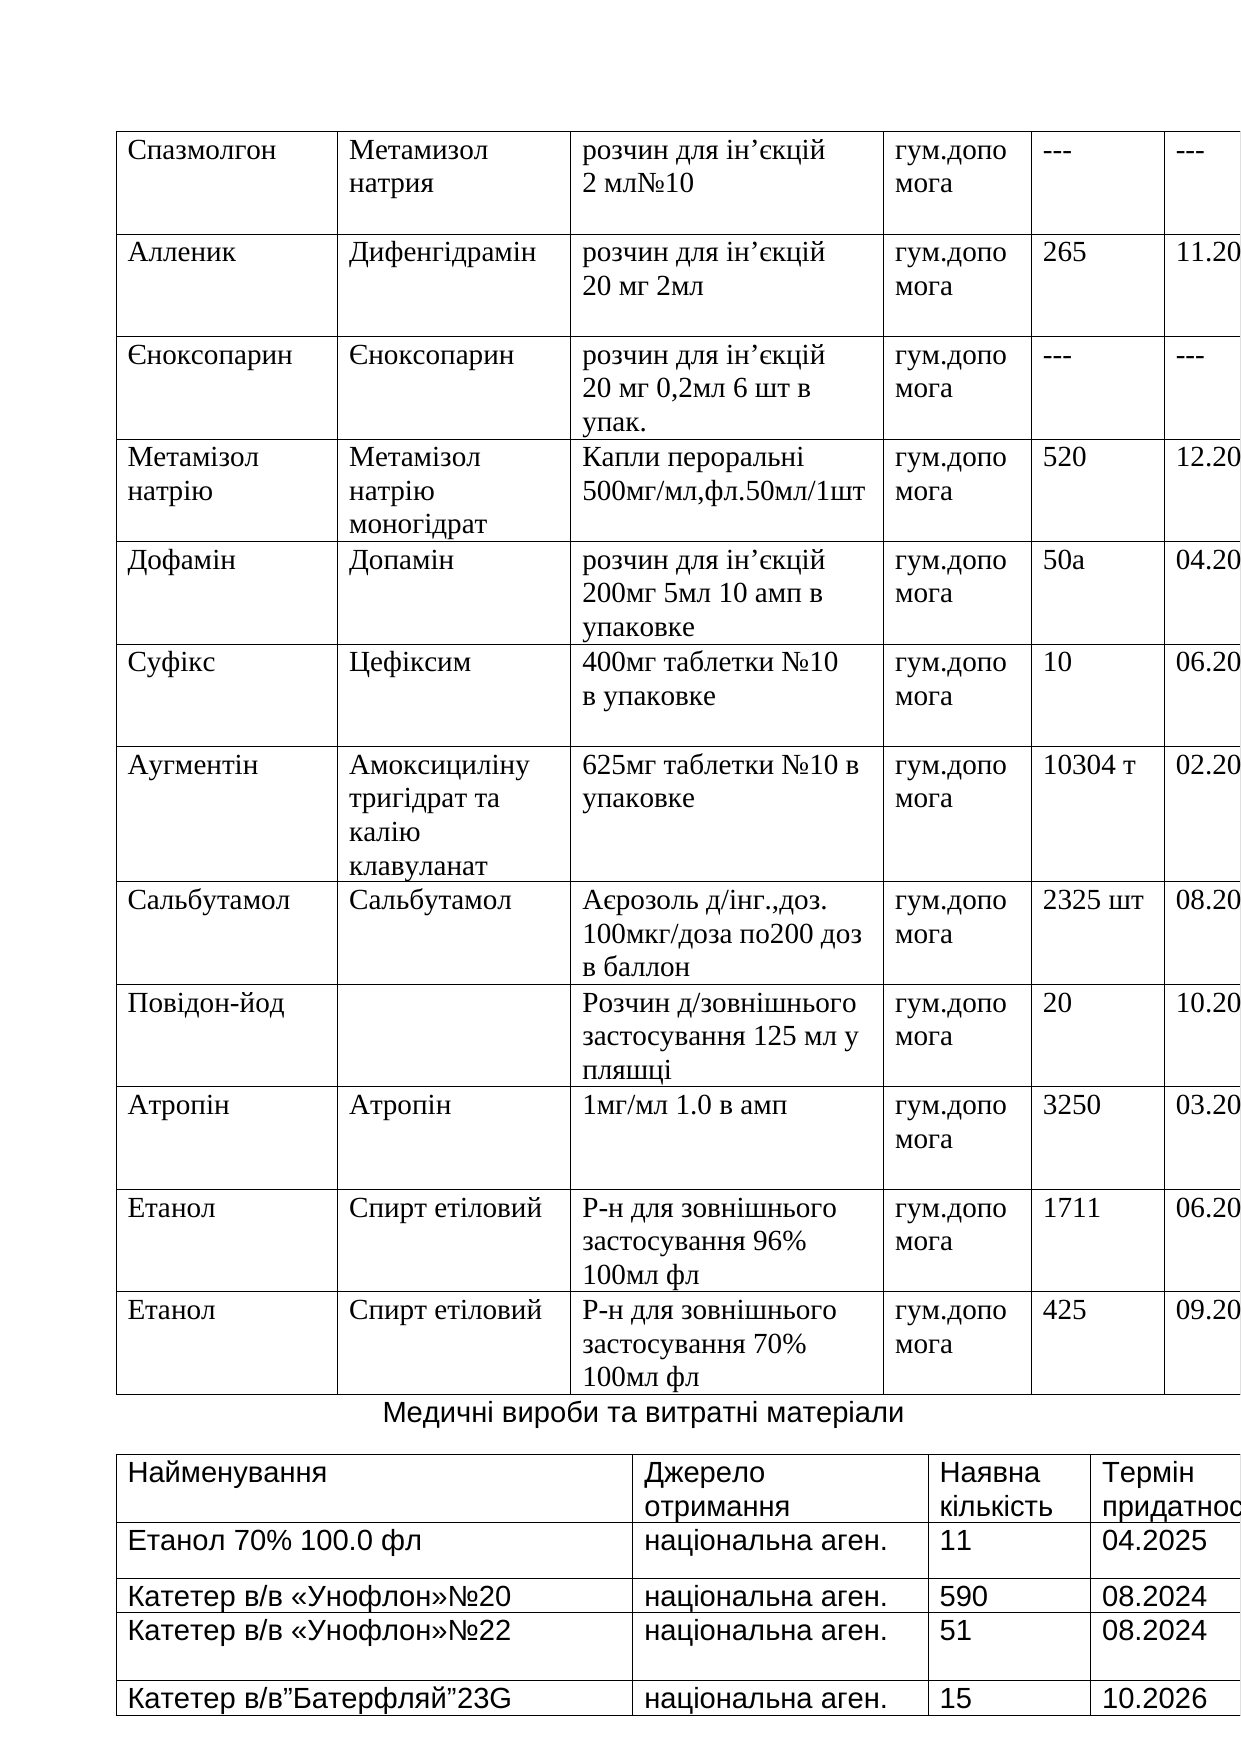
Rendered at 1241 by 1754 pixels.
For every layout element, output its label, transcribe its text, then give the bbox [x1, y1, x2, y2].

table_cell Аугментін [117, 747, 337, 881]
table_cell гум.допомога [884, 235, 1031, 336]
table_cell Капли пероральні 500мг/мл,фл.50мл/1шт [571, 440, 883, 541]
table_cell 11.2026 [1165, 235, 1240, 336]
table_cell 3250 [1032, 1087, 1164, 1189]
table_cell Цефіксим [338, 645, 570, 746]
table_cell Розчин д/зовнішнього застосування 125 мл у пляшці [571, 985, 883, 1086]
table_cell гум.допомога [884, 337, 1031, 438]
table_cell 09.2027 [1165, 1292, 1240, 1394]
table_cell Спирт етіловий [338, 1292, 570, 1394]
table_cell Сальбутамол [338, 882, 570, 984]
table_cell Повідон-йод [117, 985, 337, 1086]
table_cell Катетер в/в «Унофлон»№20 [117, 1579, 632, 1612]
text Медичні вироби та витратні матеріали [308, 1395, 1177, 1428]
table_cell Єноксопарин [338, 337, 570, 438]
table_cell --- [1165, 132, 1240, 233]
table_cell гум.допомога [884, 1292, 1031, 1394]
table_cell національна аген. [633, 1681, 928, 1715]
table_cell 08.2024 [1165, 882, 1240, 984]
table_cell 08.2024 [1091, 1613, 1240, 1680]
table_cell 51 [929, 1613, 1090, 1680]
table_cell 20 [1032, 985, 1164, 1086]
table_cell Аєрозоль д/інг.,доз. 100мкг/доза по200 доз в баллон [571, 882, 883, 984]
table_cell Метамізол натрію [117, 440, 337, 541]
table_cell Метамизол натрия [338, 132, 570, 233]
table_cell гум.допомога [884, 747, 1031, 881]
table_cell Суфікс [117, 645, 337, 746]
table_cell гум.допомога [884, 1087, 1031, 1189]
table_cell гум.допомога [884, 645, 1031, 746]
table_cell Єноксопарин [117, 337, 337, 438]
table_cell Дифенгідрамін [338, 235, 570, 336]
table_cell Сальбутамол [117, 882, 337, 984]
table_cell Спирт етіловий [338, 1190, 570, 1291]
table_cell гум.допомога [884, 440, 1031, 541]
table_cell 04.2024 [1165, 542, 1240, 643]
table_cell національна аген. [633, 1579, 928, 1612]
table_cell 06.2027 [1165, 1190, 1240, 1291]
table_cell 08.2024 [1091, 1579, 1240, 1612]
table_cell Дофамін [117, 542, 337, 643]
table_cell 265 [1032, 235, 1164, 336]
table_cell Атропін [338, 1087, 570, 1189]
table_cell гум.допомога [884, 985, 1031, 1086]
table_cell Метамізол натрію моногідрат [338, 440, 570, 541]
table_cell Етанол 70% 100.0 фл [117, 1523, 632, 1578]
table_cell 1мг/мл 1.0 в амп [571, 1087, 883, 1189]
table_cell 50а [1032, 542, 1164, 643]
table_cell 625мг таблетки №10 в упаковке [571, 747, 883, 881]
table_cell 425 [1032, 1292, 1164, 1394]
table_cell --- [1032, 132, 1164, 233]
table_cell Етанол [117, 1190, 337, 1291]
table_cell розчин для ін’єкцій 20 мг 0,2мл 6 шт в упак. [571, 337, 883, 438]
table_cell 10304 т [1032, 747, 1164, 881]
table_cell 2325 шт [1032, 882, 1164, 984]
table_cell 10.2024 [1165, 985, 1240, 1086]
table_cell 02.2026 [1165, 747, 1240, 881]
table_cell Алленик [117, 235, 337, 336]
table_cell Р-н для зовнішнього застосування 96% 100мл фл [571, 1190, 883, 1291]
table_header Найменування [117, 1455, 632, 1522]
table_cell гум.допомога [884, 132, 1031, 233]
table_cell національна аген. [633, 1613, 928, 1680]
table_header Термін придатності [1091, 1455, 1240, 1522]
table_cell [338, 985, 570, 1086]
table_cell 12.2023 [1165, 440, 1240, 541]
table_cell 10.2026 [1091, 1681, 1240, 1715]
table_cell 15 [929, 1681, 1090, 1715]
table_cell Р-н для зовнішнього застосування 70% 100мл фл [571, 1292, 883, 1394]
table_cell 10 [1032, 645, 1164, 746]
table_cell Етанол [117, 1292, 337, 1394]
table_cell 520 [1032, 440, 1164, 541]
table_cell 03.2025 [1165, 1087, 1240, 1189]
table_cell 11 [929, 1523, 1090, 1578]
table_cell 06.2025 [1165, 645, 1240, 746]
table_cell гум.допомога [884, 882, 1031, 984]
table_cell розчин для ін’єкцій 2 мл№10 [571, 132, 883, 233]
table_cell 04.2025 [1091, 1523, 1240, 1578]
table_cell 590 [929, 1579, 1090, 1612]
table_cell 400мг таблетки №10 в упаковке [571, 645, 883, 746]
table_cell розчин для ін’єкцій 20 мг 2мл [571, 235, 883, 336]
table_cell --- [1165, 337, 1240, 438]
table_cell національна аген. [633, 1523, 928, 1578]
table_cell Спазмолгон [117, 132, 337, 233]
table_cell Допамін [338, 542, 570, 643]
table_cell Катетер в/в”Батерфляй”23G [117, 1681, 632, 1715]
table_cell гум.допомога [884, 542, 1031, 643]
table_cell 1711 [1032, 1190, 1164, 1291]
table_cell Амоксициліну тригідрат та калію клавуланат [338, 747, 570, 881]
table_cell розчин для ін’єкцій 200мг 5мл 10 амп в упаковке [571, 542, 883, 643]
table_cell --- [1032, 337, 1164, 438]
table_cell гум.допомога [884, 1190, 1031, 1291]
table_header Джерело отримання [633, 1455, 928, 1522]
table_header Наявна кількість [929, 1455, 1090, 1522]
table_cell Катетер в/в «Унофлон»№22 [117, 1613, 632, 1680]
table_cell Атропін [117, 1087, 337, 1189]
